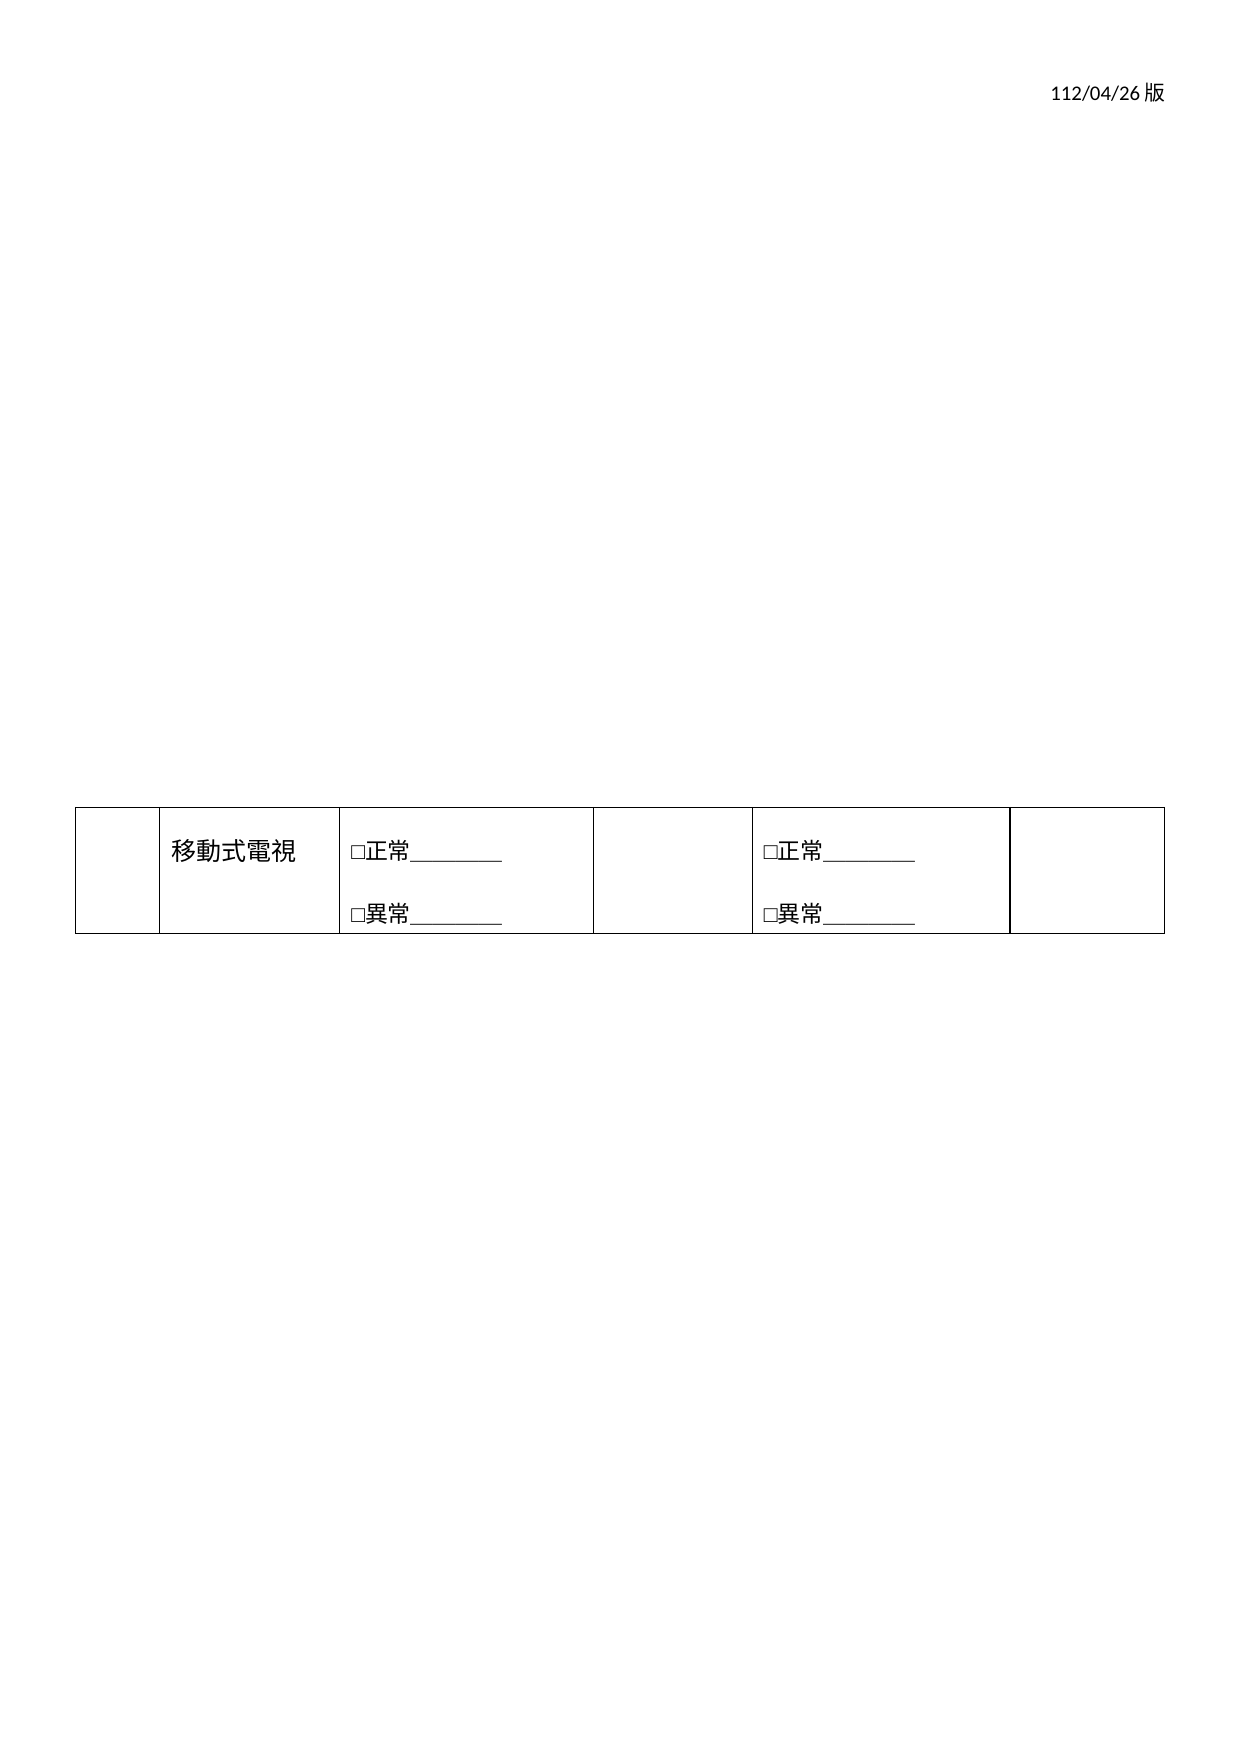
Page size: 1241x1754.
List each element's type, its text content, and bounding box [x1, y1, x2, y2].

table_cell [1011, 808, 1164, 933]
table_cell □正常＿＿＿＿ □異常＿＿＿＿ [340, 808, 593, 933]
table_cell [594, 808, 752, 933]
table_cell □正常＿＿＿＿ □異常＿＿＿＿ [753, 808, 1009, 933]
table_cell [76, 808, 159, 933]
table_cell 移動式電視 [160, 808, 339, 933]
